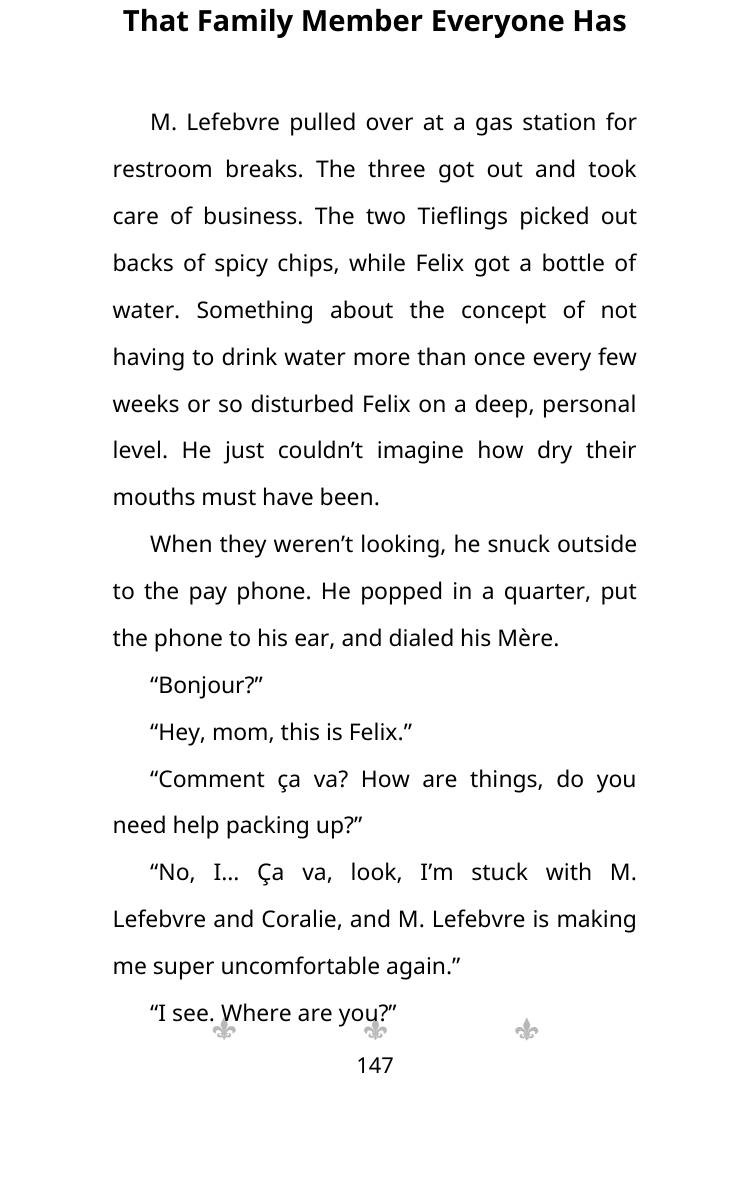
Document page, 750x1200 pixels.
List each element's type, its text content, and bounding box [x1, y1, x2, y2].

text M. Lefebvre pulled over at a gas station for restroom breaks. The three got out and took care of business. The two Tieflings picked out backs of spicy chips, while Felix got a bottle of water. Something about the concept of not having to drink water more than once every few weeks or so disturbed Felix on a deep, personal level. He just couldn’t imagine how dry their mouths must have been. [112, 106, 637, 513]
text “Comment ça va? How are things, do you need help packing up?” [112, 763, 637, 841]
subtitle That Family Member Everyone Has [112, 0, 637, 40]
text “No, I… Ça va, look, I’m stuck with M. Lefebvre and Coralie, and M. Lefebvre is making me super uncomfortable again.” [112, 856, 637, 981]
text “I see. Where are you?” [112, 997, 637, 1028]
text “Bonjour?” [112, 669, 637, 700]
text When they weren’t looking, he snuck outside to the pay phone. He popped in a quarter, put the phone to his ear, and dialed his Mère. [112, 528, 637, 653]
text “Hey, mom, this is Felix.” [112, 716, 637, 747]
